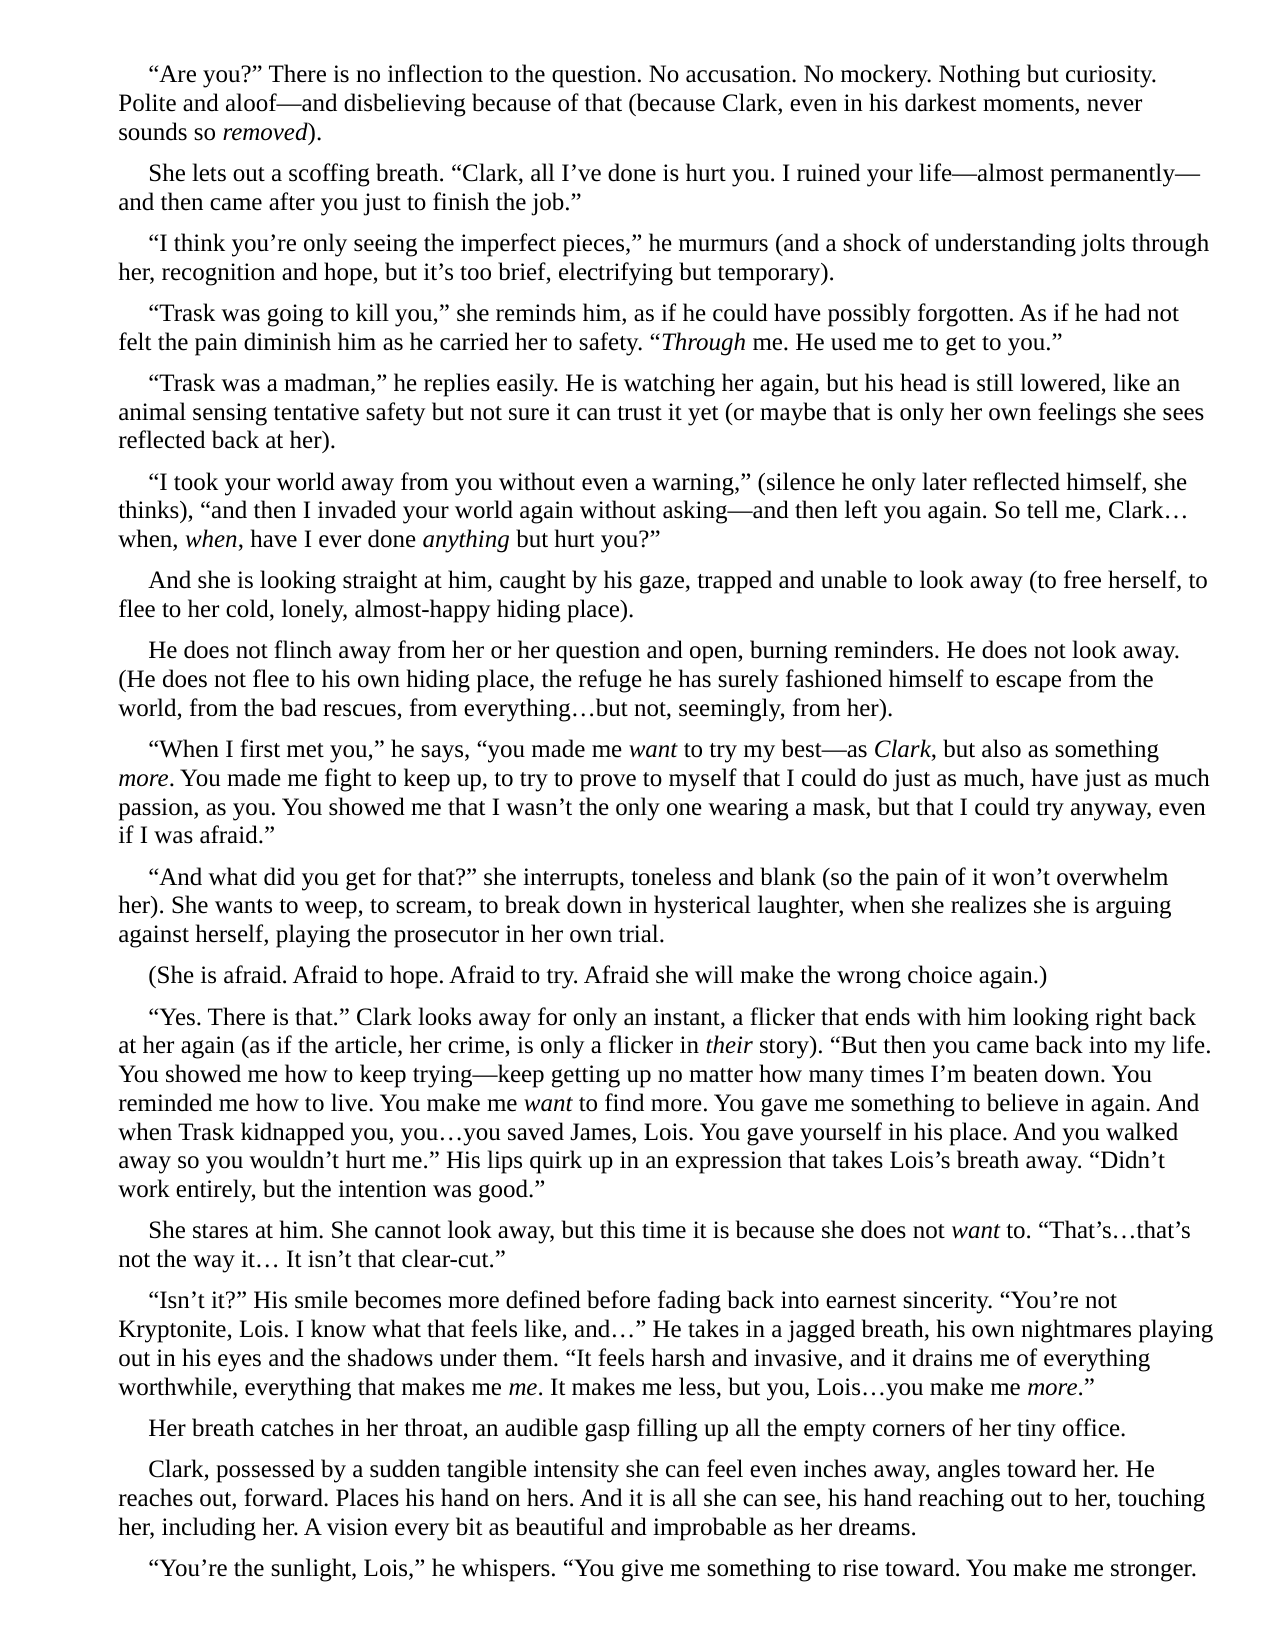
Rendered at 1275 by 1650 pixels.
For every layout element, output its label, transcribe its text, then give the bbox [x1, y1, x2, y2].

text And she is looking straight at him, caught by his gaze, trapped and unable to look away (to free herself, to flee to her cold, lonely, almost-happy hiding place). [118, 565, 1216, 623]
text “Trask was going to kill you,” she reminds him, as if he could have possibly forgotten. As if he had not felt the pain diminish him as he carried her to safety. “Through me. He used me to get to you.” [118, 298, 1216, 355]
text “When I first met you,” he says, “you made me want to try my best—as Clark, but also as something more. You made me fight to keep up, to try to prove to myself that I could do just as much, have just as much passion, as you. You showed me that I wasn’t the only one wearing a mask, but that I could try anyway, even if I was afraid.” [118, 734, 1216, 849]
text “You’re the sunlight, Lois,” he whispers. “You give me something to rise toward. You make me stronger. [118, 1553, 1216, 1582]
text Her breath catches in her throat, an audible gasp filling up all the empty corners of her tiny office. [118, 1413, 1216, 1442]
text “Yes. There is that.” Clark looks away for only an instant, a flicker that ends with him looking right back at her again (as if the article, her crime, is only a flicker in their story). “But then you came back into my life. You showed me how to keep trying—keep getting up no matter how many times I’m beaten down. You reminded me how to live. You make me want to find more. You gave me something to believe in again. And when Trask kidnapped you, you…you saved James, Lois. You gave yourself in his place. And you walked away so you wouldn’t hurt me.” His lips quirk up in an expression that takes Lois’s breath away. “Didn’t work entirely, but the intention was good.” [118, 1002, 1216, 1203]
text “And what did you get for that?” she interrupts, toneless and blank (so the pain of it won’t overwhelm her). She wants to weep, to scream, to break down in hysterical laughter, when she realizes she is arguing against herself, playing the prosecutor in her own trial. [118, 862, 1216, 948]
text Clark, possessed by a sudden tangible intensity she can feel even inches away, angles toward her. He reaches out, forward. Places his hand on hers. And it is all she can see, his hand reaching out to her, touching her, including her. A vision every bit as beautiful and improbable as her dreams. [118, 1454, 1216, 1540]
text “Are you?” There is no inflection to the question. No accusation. No mockery. Nothing but curiosity. Polite and aloof—and disbelieving because of that (because Clark, even in his darkest moments, never sounds so removed). [118, 59, 1216, 145]
text She lets out a scoffing breath. “Clark, all I’ve done is hurt you. I ruined your life—almost permanently—and then came after you just to finish the job.” [118, 158, 1216, 215]
text “I took your world away from you without even a warning,” (silence he only later reflected himself, she thinks), “and then I invaded your world again without asking—and then left you again. So tell me, Clark…when, when, have I ever done anything but hurt you?” [118, 467, 1216, 553]
text “Trask was a madman,” he replies easily. He is watching her again, but his head is still lowered, like an animal sensing tentative safety but not sure it can trust it yet (or maybe that is only her own feelings she sees reflected back at her). [118, 368, 1216, 454]
text “Isn’t it?” His smile becomes more defined before fading back into earnest sincerity. “You’re not Kryptonite, Lois. I know what that feels like, and…” He takes in a jagged breath, his own nightmares playing out in his eyes and the shadows under them. “It feels harsh and invasive, and it drains me of everything worthwhile, everything that makes me me. It makes me less, but you, Lois…you make me more.” [118, 1285, 1216, 1400]
text “I think you’re only seeing the imperfect pieces,” he murmurs (and a shock of understanding jolts through her, recognition and hope, but it’s too brief, electrifying but temporary). [118, 228, 1216, 285]
text (She is afraid. Afraid to hope. Afraid to try. Afraid she will make the wrong choice again.) [118, 960, 1216, 989]
text She stares at him. She cannot look away, but this time it is because she does not want to. “That’s…that’s not the way it… It isn’t that clear-cut.” [118, 1215, 1216, 1273]
text He does not flinch away from her or her question and open, burning reminders. He does not look away. (He does not flee to his own hiding place, the refuge he has surely fashioned himself to escape from the world, from the bad rescues, from everything…but not, seemingly, from her). [118, 635, 1216, 722]
